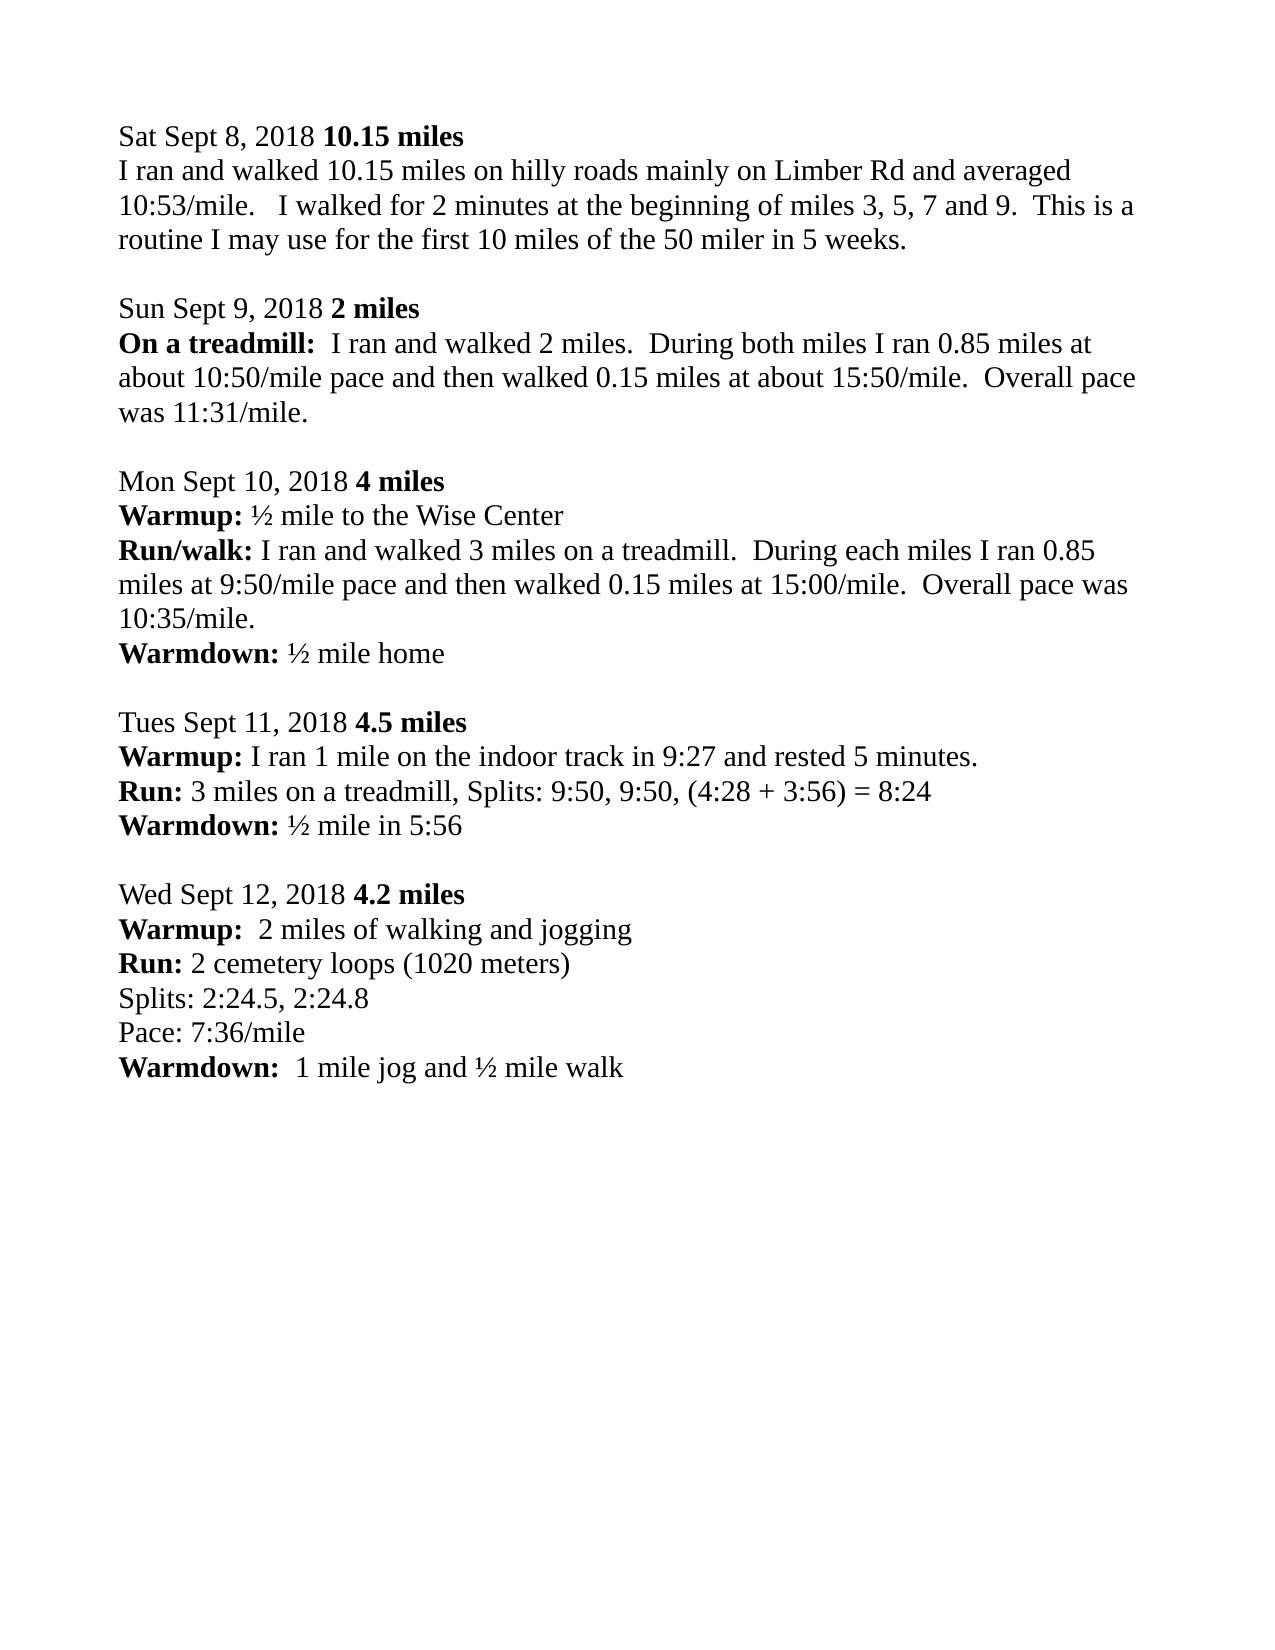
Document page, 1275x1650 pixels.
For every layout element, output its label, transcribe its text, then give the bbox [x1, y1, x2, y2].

text Warmup: I ran 1 mile on the indoor track in 9:27 and rested 5 minutes. [118, 739, 1161, 773]
text Sun Sept 9, 2018 2 miles [118, 291, 1161, 325]
text Splits: 2:24.5, 2:24.8 [118, 980, 1161, 1014]
text I ran and walked 10.15 miles on hilly roads mainly on Limber Rd and averaged 10:53/mile. I walked for 2 minutes at the beginning of miles 3, 5, 7 and 9. This is a routine I may use for the first 10 miles of the 50 miler in 5 weeks. [118, 153, 1161, 256]
text Warmup: 2 miles of walking and jogging [118, 911, 1161, 946]
text Mon Sept 10, 2018 4 miles [118, 463, 1161, 497]
text Run: 2 cemetery loops (1020 meters) [118, 946, 1161, 980]
text Warmdown: ½ mile in 5:56 [118, 808, 1161, 842]
text Sat Sept 8, 2018 10.15 miles [118, 118, 1161, 153]
text Warmdown: 1 mile jog and ½ mile walk [118, 1049, 1161, 1083]
text Warmup: ½ mile to the Wise Center [118, 497, 1161, 532]
text Run: 3 miles on a treadmill, Splits: 9:50, 9:50, (4:28 + 3:56) = 8:24 [118, 773, 1161, 808]
text Run/walk: I ran and walked 3 miles on a treadmill. During each miles I ran 0.85 miles at 9:50/mile pace and then walked 0.15 miles at 15:00/mile. Overall pace was 10:35/mile. [118, 532, 1161, 635]
text Wed Sept 12, 2018 4.2 miles [118, 877, 1161, 911]
text On a treadmill: I ran and walked 2 miles. During both miles I ran 0.85 miles at about 10:50/mile pace and then walked 0.15 miles at about 15:50/mile. Overall pace was 11:31/mile. [118, 325, 1161, 428]
text Pace: 7:36/mile [118, 1014, 1161, 1049]
text Tues Sept 11, 2018 4.5 miles [118, 704, 1161, 739]
text Warmdown: ½ mile home [118, 635, 1161, 670]
